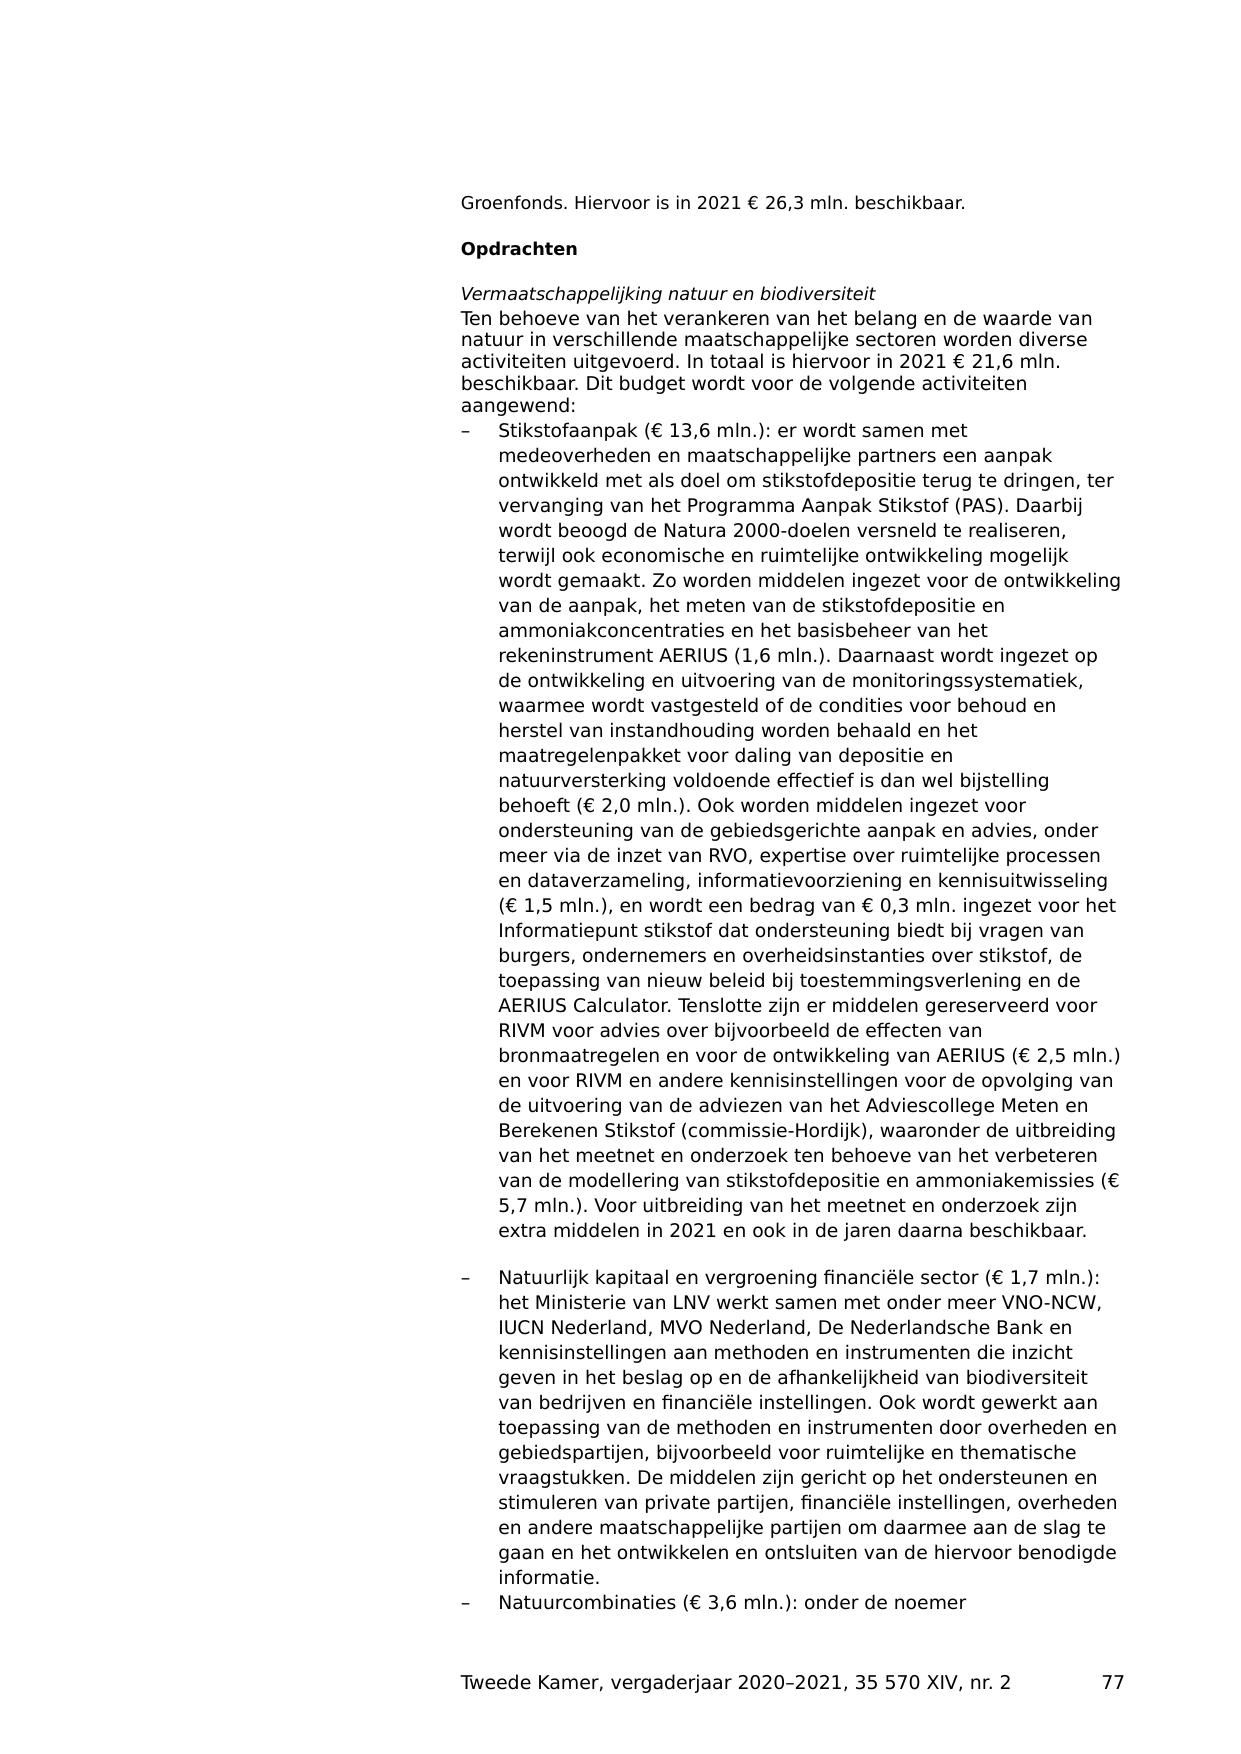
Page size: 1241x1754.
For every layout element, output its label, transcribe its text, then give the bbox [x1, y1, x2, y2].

text Ten behoeve van het verankeren van het belang en de waarde van natuur in verschillende maatschappelijke sectoren worden diverse activiteiten uitgevoerd. In totaal is hiervoor in 2021 € 21,6 mln. beschikbaar. Dit budget wordt voor de volgende activiteiten aangewend: [461, 307, 1125, 417]
text Groenfonds. Hiervoor is in 2021 € 26,3 mln. beschikbaar. [461, 191, 1125, 214]
list Natuurlijk kapitaal en vergroening financiële sector (€ 1,7 mln.): het Ministerie van LNV werkt samen met onder meer VNO-NCW, IUCN Nederland, MVO Nederland, De Nederlandsche Bank en kennisinstellingen aan methoden en instrumenten die inzicht geven in het beslag op en de afhankelijkheid van biodiversiteit van bedrijven en financiële instellingen. Ook wordt gewerkt aan toepassing van de methoden en instrumenten door overheden en gebiedspartijen, bijvoorbeeld voor ruimtelijke en thematische vraagstukken. De middelen zijn gericht op het ondersteunen en stimuleren van private partijen, financiële instellingen, overheden en andere maatschappelijke partijen om daarmee aan de slag te gaan en het ontwikkelen en ontsluiten van de hiervoor benodigde informatie. [461, 1264, 1125, 1589]
text Vermaatschappelijking natuur en biodiversiteit [461, 282, 1125, 305]
text Opdrachten [461, 237, 1125, 259]
list Natuurcombinaties (€ 3,6 mln.): onder de noemer [461, 1589, 1125, 1614]
list Stikstofaanpak (€ 13,6 mln.): er wordt samen met medeoverheden en maatschappelijke partners een aanpak ontwikkeld met als doel om stikstofdepositie terug te dringen, ter vervanging van het Programma Aanpak Stikstof (PAS). Daarbij wordt beoogd de Natura 2000-doelen versneld te realiseren, terwijl ook economische en ruimtelijke ontwikkeling mogelijk wordt gemaakt. Zo worden middelen ingezet voor de ontwikkeling van de aanpak, het meten van de stikstofdepositie en ammoniakconcentraties en het basisbeheer van het rekeninstrument AERIUS (1,6 mln.). Daarnaast wordt ingezet op de ontwikkeling en uitvoering van de monitoringssystematiek, waarmee wordt vastgesteld of de condities voor behoud en herstel van instandhouding worden behaald en het maatregelenpakket voor daling van depositie en natuurversterking voldoende effectief is dan wel bijstelling behoeft (€ 2,0 mln.). Ook worden middelen ingezet voor ondersteuning van de gebiedsgerichte aanpak en advies, onder meer via de inzet van RVO, expertise over ruimtelijke processen en dataverzameling, informatievoorziening en kennisuitwisseling (€ 1,5 mln.), en wordt een bedrag van € 0,3 mln. ingezet voor het Informatiepunt stikstof dat ondersteuning biedt bij vragen van burgers, ondernemers en overheidsinstanties over stikstof, de toepassing van nieuw beleid bij toestemmingsverlening en de AERIUS Calculator. Tenslotte zijn er middelen gereserveerd voor RIVM voor advies over bijvoorbeeld de effecten van bronmaatregelen en voor de ontwikkeling van AERIUS (€ 2,5 mln.) en voor RIVM en andere kennisinstellingen voor de opvolging van de uitvoering van de adviezen van het Adviescollege Meten en Berekenen Stikstof (commissie-Hordijk), waaronder de uitbreiding van het meetnet en onderzoek ten behoeve van het verbeteren van de modellering van stikstofdepositie en ammoniakemissies (€ 5,7 mln.). Voor uitbreiding van het meetnet en onderzoek zijn extra middelen in 2021 en ook in de jaren daarna beschikbaar. [461, 417, 1125, 1242]
